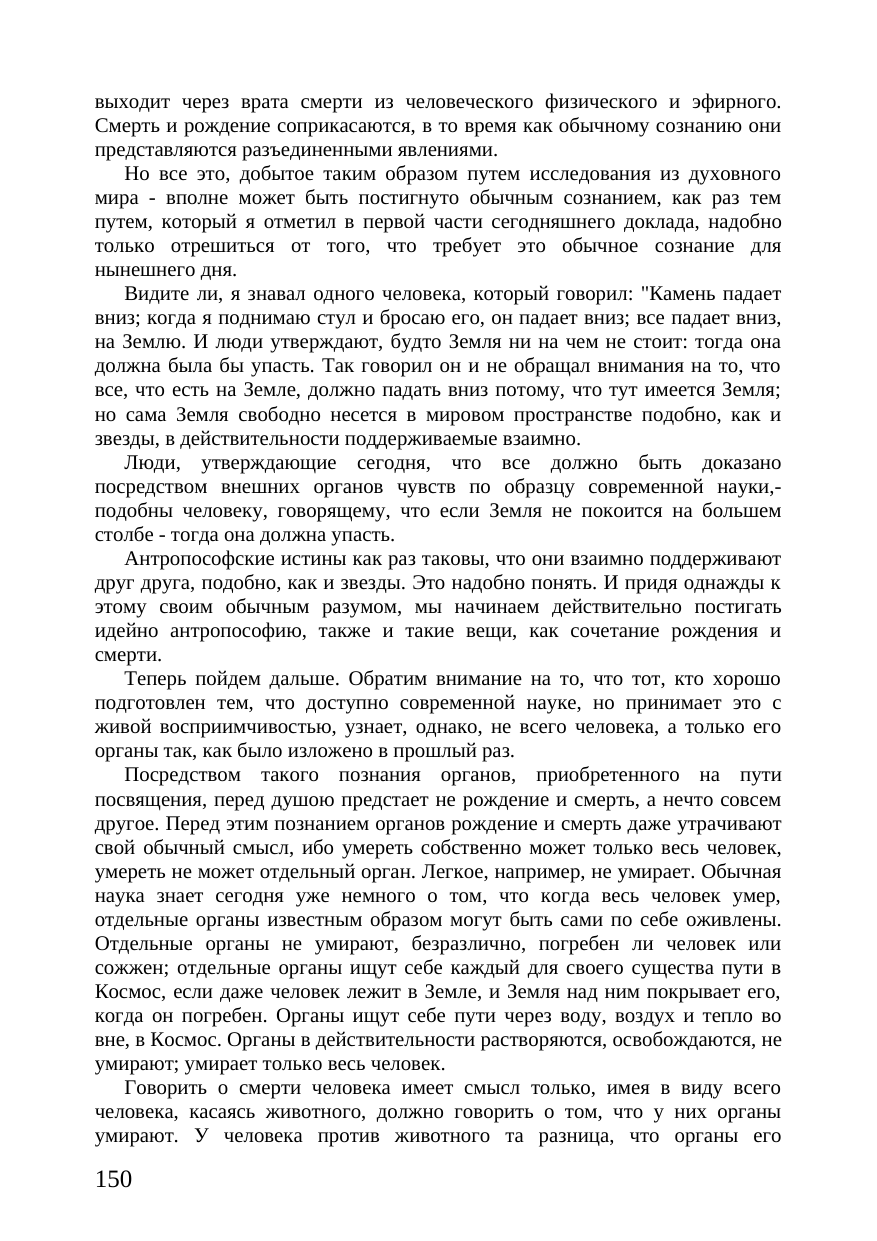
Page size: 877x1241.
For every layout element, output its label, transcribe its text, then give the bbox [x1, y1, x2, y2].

text Видите ли, я знавал одного человека, который говорил: "Камень падает вниз; когда я поднимаю стул и бросаю его, он падает вниз; все падает вниз, на Землю. И люди утверждают, будто Земля ни на чем не стоит: тогда она должна была бы упасть. Так говорил он и не обращал внимания на то, что все, что есть на Земле, должно падать вниз потому, что тут имеется Земля; но сама Земля свободно несется в мировом пространстве подобно, как и звезды, в действительности поддерживаемые взаимно. [94, 281, 782, 449]
text выходит через врата смерти из человеческого физического и эфирного. Смерть и рождение соприкасаются, в то время как обычному сознанию они представляются разъединенными явлениями. [94, 89, 782, 161]
text Но все это, добытое таким образом путем исследования из духовного мира - вполне может быть постигнуто обычным сознанием, как раз тем путем, который я отметил в первой части сегодняшнего доклада, надобно только отрешиться от того, что требует это обычное сознание для нынешнего дня. [94, 161, 782, 281]
text Люди, утверждающие сегодня, что все должно быть доказано посредством внешних органов чувств по образцу современной науки,- подобны человеку, говорящему, что если Земля не покоится на большем столбе - тогда она должна упасть. [94, 449, 782, 546]
text Антропософские истины как раз таковы, что они взаимно поддерживают друг друга, подобно, как и звезды. Это надобно понять. И придя однажды к этому своим обычным разумом, мы начинаем действительно постигать идейно антропософию, также и такие вещи, как сочетание рождения и смерти. [94, 546, 782, 666]
text Говорить о смерти человека имеет смысл только, имея в виду всего человека, касаясь животного, должно говорить о том, что у них органы умирают. У человека против животного та разница, что органы его [94, 1075, 782, 1147]
text Теперь пойдем дальше. Обратим внимание на то, что тот, кто хорошо подготовлен тем, что доступно современной науке, но принимает это с живой восприимчивостью, узнает, однако, не всего человека, а только его органы так, как было изложено в прошлый раз. [94, 666, 782, 762]
text Посредством такого познания органов, приобретенного на пути посвящения, перед душою предстает не рождение и смерть, а нечто совсем другое. Перед этим познанием органов рождение и смерть даже утрачивают свой обычный смысл, ибо умереть собственно может только весь человек, умереть не может отдельный орган. Легкое, например, не умирает. Обычная наука знает сегодня уже немного о том, что когда весь человек умер, отдельные органы известным образом могут быть сами по себе оживлены. Отдельные органы не умирают, безразлично, погребен ли человек или сожжен; отдельные органы ищут себе каждый для своего существа пути в Космос, если даже человек лежит в Земле, и Земля над ним покрывает его, когда он погребен. Органы ищут себе пути через воду, воздух и тепло во вне, в Космос. Органы в действительности растворяются, освобождаются, не умирают; умирает только весь человек. [94, 762, 782, 1075]
